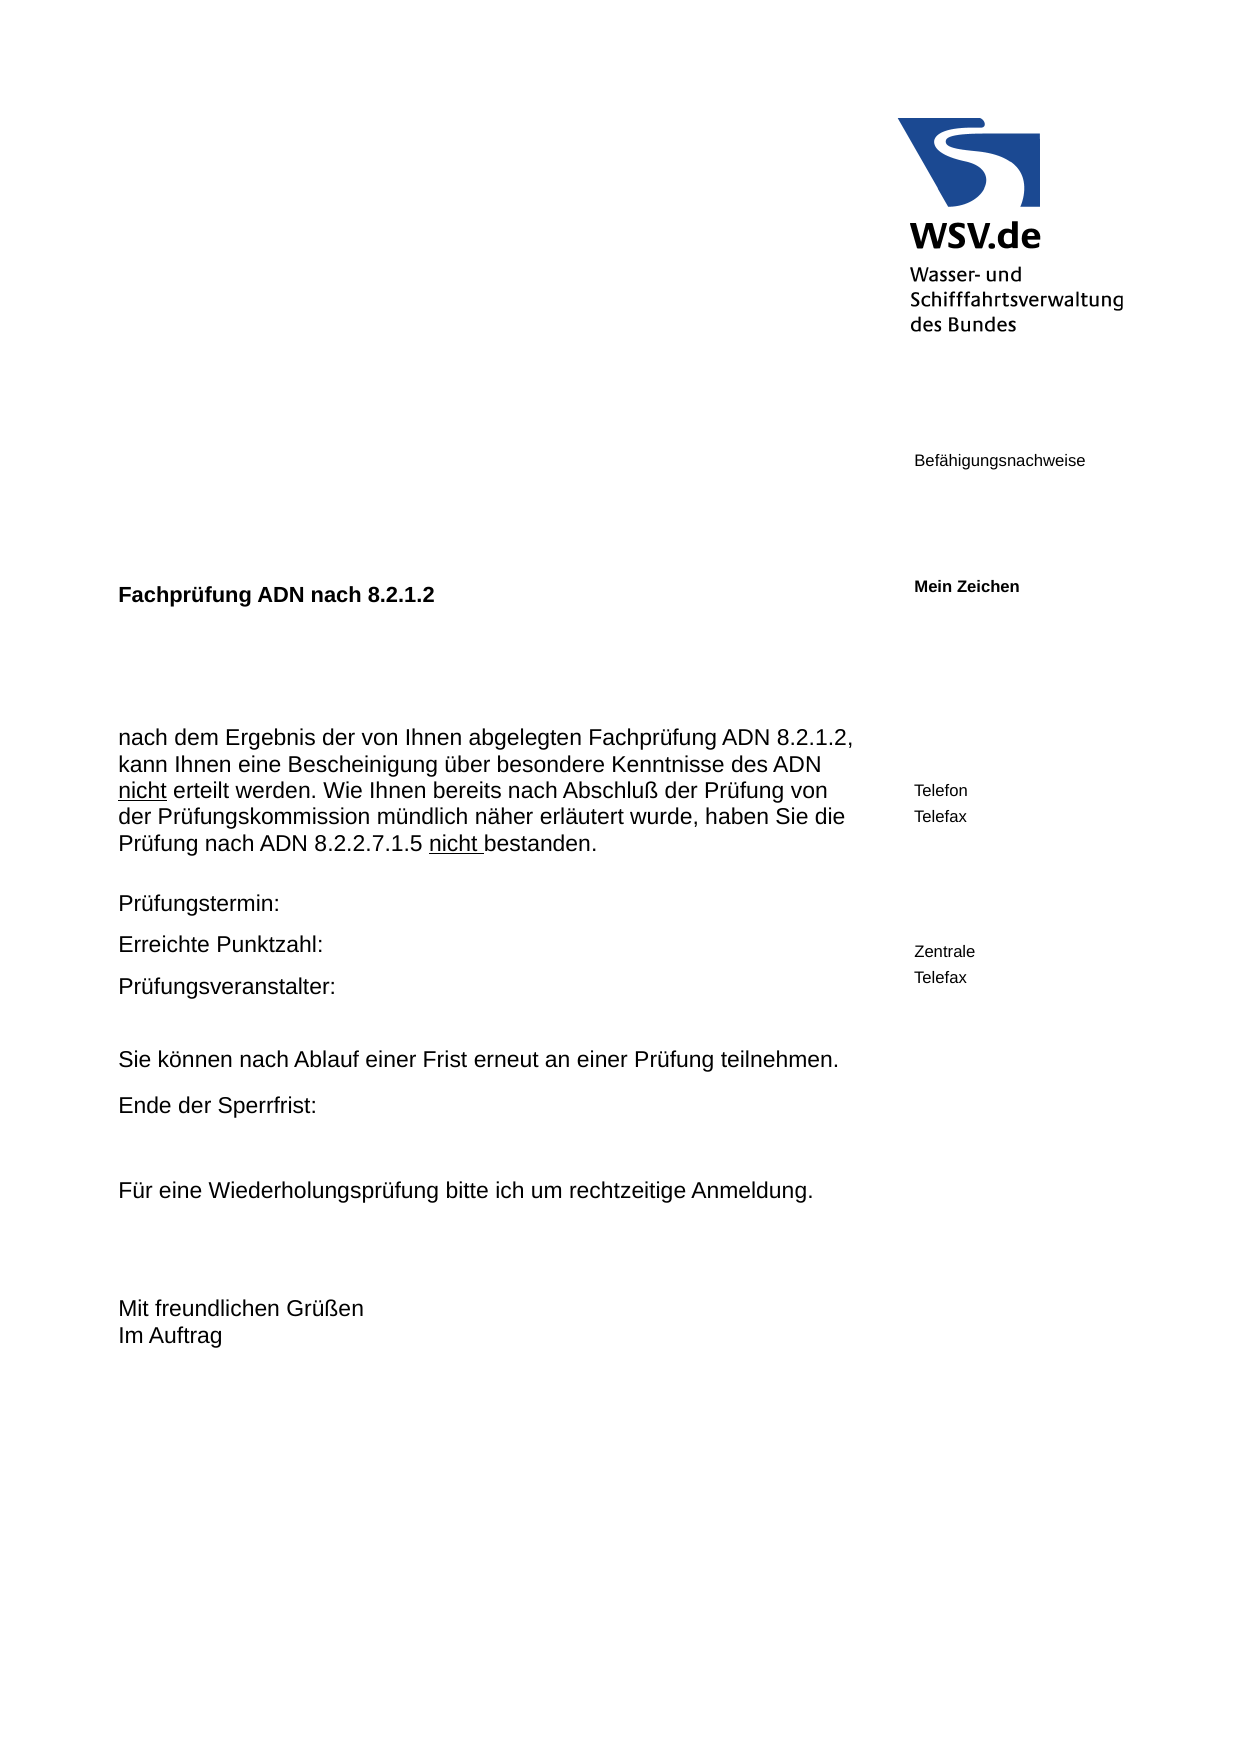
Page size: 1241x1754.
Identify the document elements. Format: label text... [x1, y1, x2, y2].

text Prüfungstermin: [118, 882, 280, 924]
text [825, 924, 862, 965]
text Fachprüfung ADN nach 8.2.1.2 [118, 582, 862, 607]
text Prüfungsveranstalter: [118, 965, 336, 1007]
text Für eine Wiederholungsprüfung bitte ich um rechtzeitige Anmeldung. [118, 1177, 862, 1204]
text Erreichte Punktzahl: [118, 924, 323, 965]
text Mit freundlichen Grüßen [118, 1295, 862, 1322]
text [841, 882, 862, 924]
text Telefon [909, 777, 983, 803]
text nach dem Ergebnis der von Ihnen abgelegten Fachprüfung ADN 8.2.1.2, kann Ihnen eine Bescheinigung über besondere Kenntnisse des ADN nicht erteilt werden. Wie Ihnen bereits nach Abschluß der Prüfung von der Prüfungskommission mündlich näher erläutert wurde, haben Sie die Prüfung nach ADN 8.2.2.7.1.5 nicht bestanden. [118, 724, 862, 856]
picture [897, 118, 1123, 332]
text Im Auftrag [118, 1322, 862, 1348]
text Befähigungsnachweise [909, 448, 1175, 470]
text Sie können nach Ablauf einer Frist erneut an einer Prüfung teilnehmen. [118, 1046, 862, 1072]
text [730, 1084, 862, 1126]
text Telefax [909, 964, 983, 991]
text [838, 965, 862, 1007]
text Mein Zeichen [909, 574, 1175, 596]
text Telefax [909, 803, 983, 830]
text Zentrale [909, 938, 983, 964]
text Ende der Sperrfrist: [118, 1084, 317, 1126]
